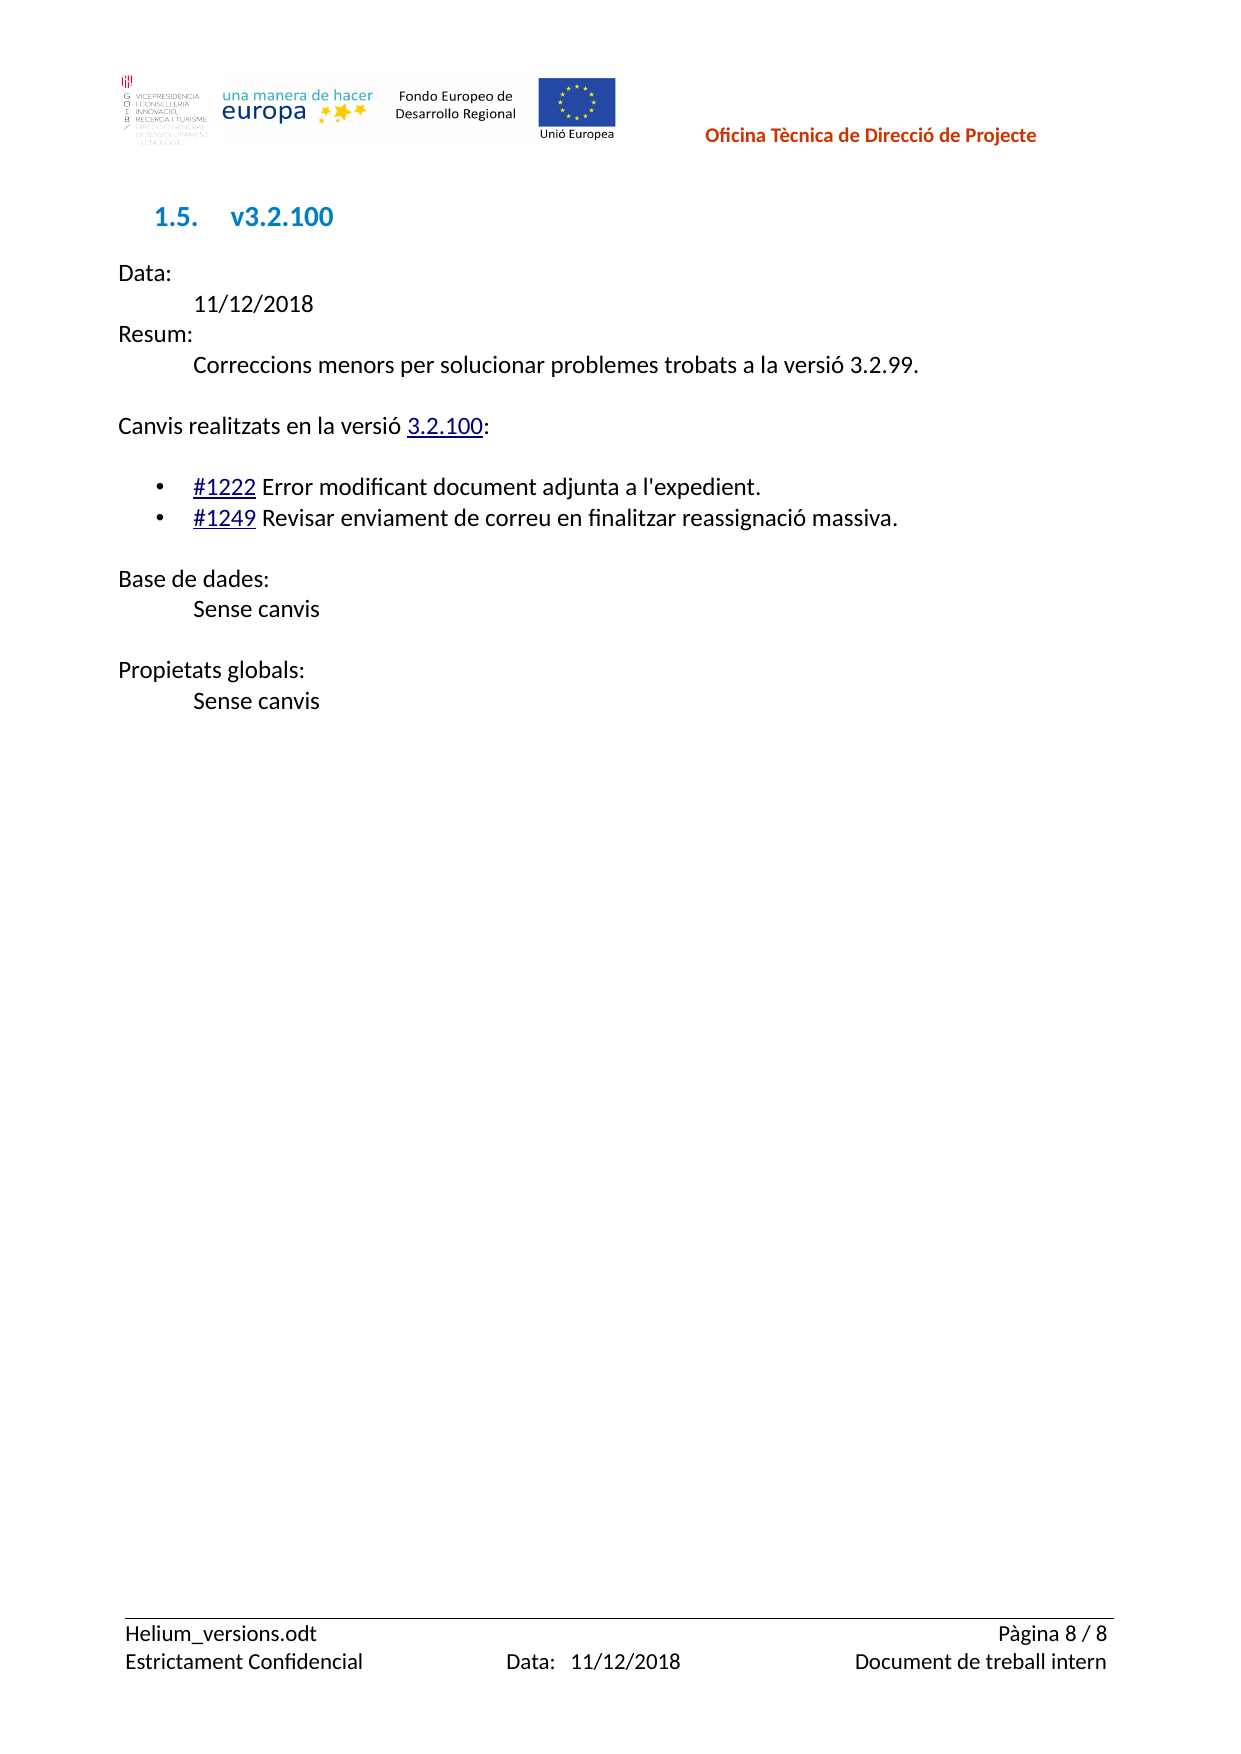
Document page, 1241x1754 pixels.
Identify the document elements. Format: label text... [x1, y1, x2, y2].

picture [118, 73, 213, 147]
text Sense canvis [118, 593, 1122, 624]
text Data: [118, 258, 1122, 288]
subtitle v3.2.100 [153, 198, 1122, 234]
text Correccions menors per solucionar problemes trobats a la versió 3.2.99. [118, 349, 1122, 380]
text 11/12/2018 [118, 288, 1122, 319]
picture [219, 73, 621, 147]
text Canvis realitzats en la versió 3.2.100: [118, 410, 1122, 441]
text Resum: [118, 319, 1122, 349]
text Sense canvis [118, 685, 1122, 715]
text Propietats globals: [118, 654, 1122, 685]
list #1222 Error modificant document adjunta a l'expedient. [156, 471, 1122, 502]
text Base de dades: [118, 563, 1122, 593]
list #1249 Revisar enviament de correu en finalitzar reassignació massiva. [156, 502, 1122, 532]
